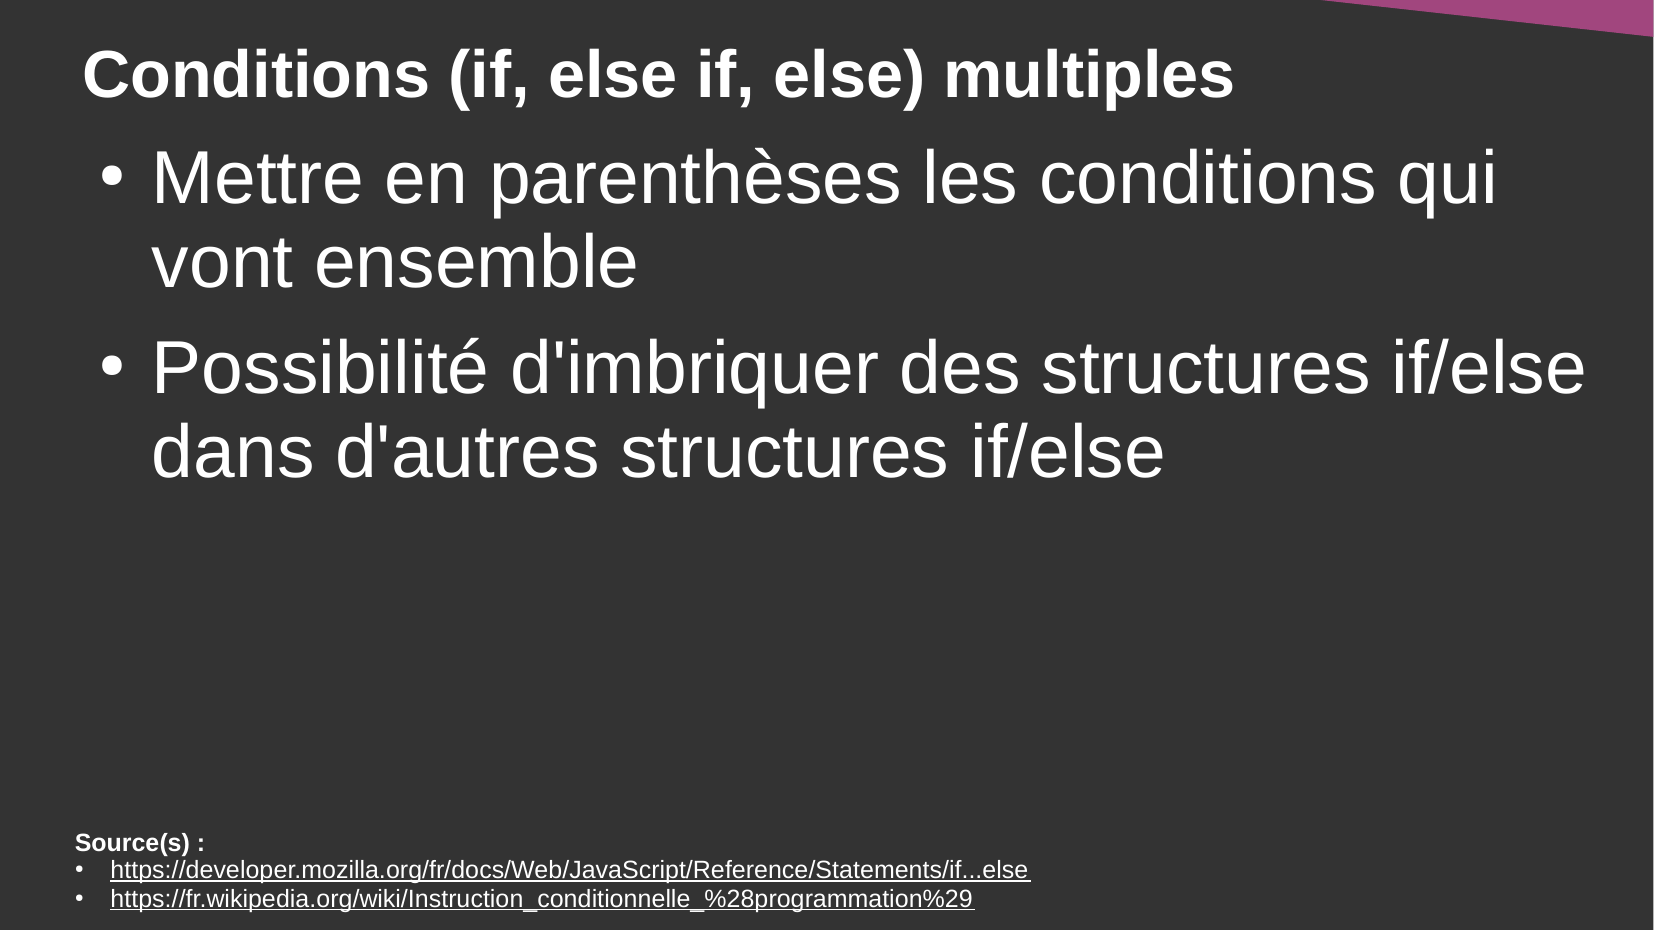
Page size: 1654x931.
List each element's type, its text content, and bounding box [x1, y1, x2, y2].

title Conditions (if, else if, else) multiples [82, 37, 1571, 114]
list Mettre en parenthèses les conditions qui vont ensemble Possibilité d'imbriquer des structures if/else dans d'autres structures if/else [80, 135, 1620, 603]
text_box Source(s) : https://developer.mozilla.org/fr/docs/Web/JavaScript/Reference/Statements/if...else https://fr.wikipedia.org/wiki/Instruction_conditionnelle_%28programmation%29 [60, 820, 1583, 920]
text_box [1320, 0, 1654, 37]
